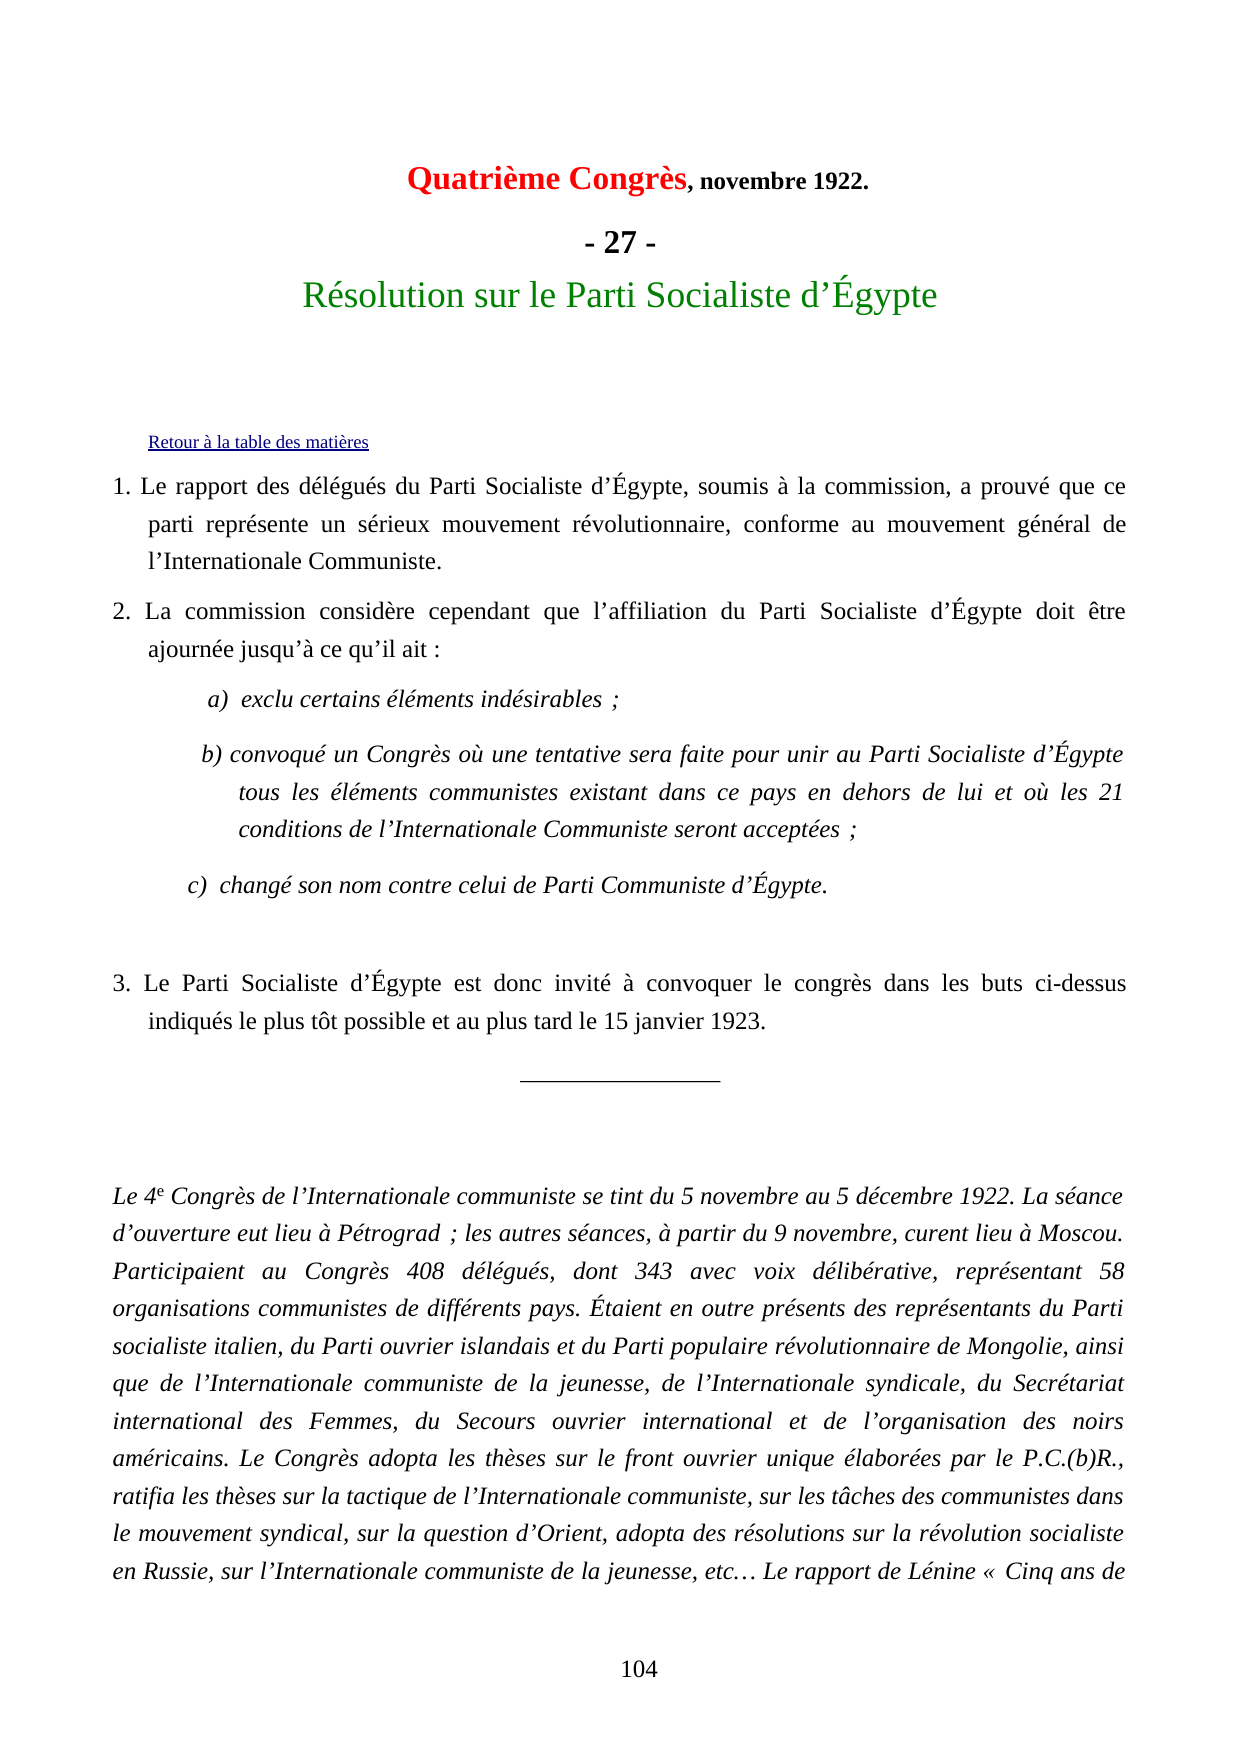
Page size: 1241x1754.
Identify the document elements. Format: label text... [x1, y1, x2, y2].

text Résolution sur le Parti Socialiste d’Égypte [112, 273, 1128, 316]
text Quatrième Congrès, novembre 1922. [148, 159, 1128, 197]
text b) convoqué un Congrès où une tentative sera faite pour unir au Parti Socialiste d’Égypte tous les éléments communistes existant dans ce pays en dehors de lui et où les 21 conditions de l’Internationale Communiste seront acceptées ; [201, 733, 1128, 845]
text Retour à la table des matières [148, 431, 1128, 452]
text ________________ [112, 1049, 1128, 1087]
text 2. La commission considère cependant que l’affiliation du Parti Socialiste d’Égypte doit être ajournée jusqu’à ce qu’il ait : [112, 590, 1128, 665]
text - 27 - [112, 222, 1128, 260]
text c) changé son nom contre celui de Parti Communiste d’Égypte. [112, 864, 1128, 901]
text 3. Le Parti Socialiste d’Égypte est donc invité à convoquer le congrès dans les buts ci-dessus indiqués le plus tôt possible et au plus tard le 15 janvier 1923. [112, 962, 1128, 1037]
text Le 4e Congrès de l’Internationale communiste se tint du 5 novembre au 5 décembre 1922. La séance d’ouverture eut lieu à Pétrograd ; les autres séances, à partir du 9 novembre, curent lieu à Moscou. Participaient au Congrès 408 délégués, dont 343 avec voix délibérative, représentant 58 organisations communistes de différents pays. Étaient en outre présents des représentants du Parti socialiste italien, du Parti ouvrier islandais et du Parti populaire révolutionnaire de Mongolie, ainsi que de l’Internationale communiste de la jeunesse, de l’Internationale syndicale, du Secrétariat international des Femmes, du Secours ouvrier international et de l’organisation des noirs américains. Le Congrès adopta les thèses sur le front ouvrier unique élaborées par le P.C.(b)R., ratifia les thèses sur la tactique de l’Internationale communiste, sur les tâches des communistes dans le mouvement syndical, sur la question d’Orient, adopta des résolutions sur la révolution socialiste en Russie, sur l’Internationale communiste de la jeunesse, etc… Le rapport de Lénine « Cinq ans de [112, 1174, 1128, 1587]
text 1. Le rapport des délégués du Parti Socialiste d’Égypte, soumis à la commission, a prouvé que ce parti représente un sérieux mouvement révolutionnaire, conforme au mouvement général de l’Internationale Communiste. [112, 465, 1128, 577]
text a) exclu certains éléments indésirables ; [201, 677, 1128, 714]
